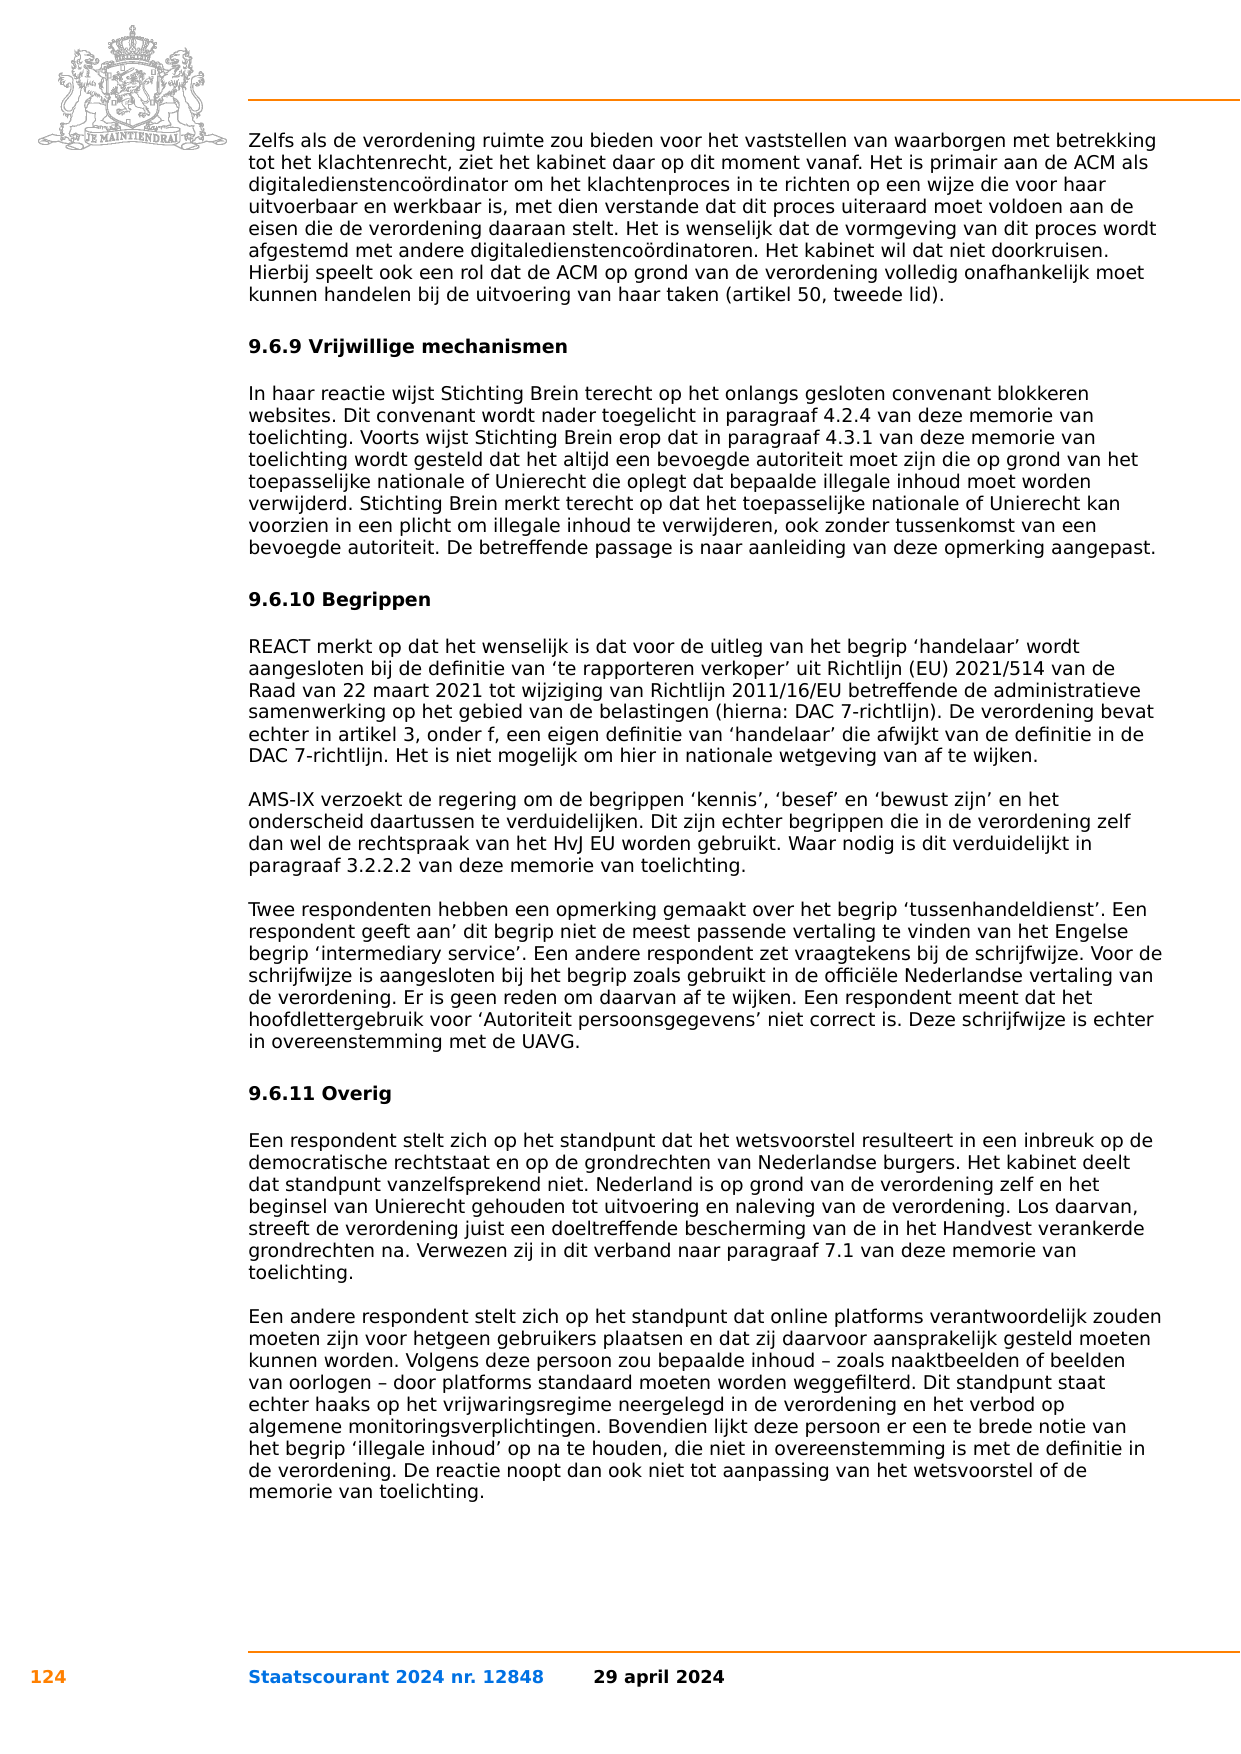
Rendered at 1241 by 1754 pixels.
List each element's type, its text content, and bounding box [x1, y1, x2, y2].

text Twee respondenten hebben een opmerking gemaakt over het begrip ‘tussenhandeldienst’. Een respondent geeft aan’ dit begrip niet de meest passende vertaling te vinden van het Engelse begrip ‘intermediary service’. Een andere respondent zet vraagtekens bij de schrijfwijze. Voor de schrijfwijze is aangesloten bij het begrip zoals gebruikt in de officiële Nederlandse vertaling van de verordening. Er is geen reden om daarvan af te wijken. Een respondent meent dat het hoofdlettergebruik voor ‘Autoriteit persoonsgegevens’ niet correct is. Deze schrijfwijze is echter in overeenstemming met de UAVG. [248, 899, 1163, 1053]
text REACT merkt op dat het wenselijk is dat voor de uitleg van het begrip ‘handelaar’ wordt aangesloten bij de definitie van ‘te rapporteren verkoper’ uit Richtlijn (EU) 2021/514 van de Raad van 22 maart 2021 tot wijziging van Richtlijn 2011/16/EU betreffende de administratieve samenwerking op het gebied van de belastingen (hierna: DAC 7-richtlijn). De verordening bevat echter in artikel 3, onder f, een eigen definitie van ‘handelaar’ die afwijkt van de definitie in de DAC 7-richtlijn. Het is niet mogelijk om hier in nationale wetgeving van af te wijken. [248, 636, 1163, 767]
text In haar reactie wijst Stichting Brein terecht op het onlangs gesloten convenant blokkeren websites. Dit convenant wordt nader toegelicht in paragraaf 4.2.4 van deze memorie van toelichting. Voorts wijst Stichting Brein erop dat in paragraaf 4.3.1 van deze memorie van toelichting wordt gesteld dat het altijd een bevoegde autoriteit moet zijn die op grond van het toepasselijke nationale of Unierecht die oplegt dat bepaalde illegale inhoud moet worden verwijderd. Stichting Brein merkt terecht op dat het toepasselijke nationale of Unierecht kan voorzien in een plicht om illegale inhoud te verwijderen, ook zonder tussenkomst van een bevoegde autoriteit. De betreffende passage is naar aanleiding van deze opmerking aangepast. [248, 383, 1163, 558]
text AMS-IX verzoekt de regering om de begrippen ‘kennis’, ‘besef’ en ‘bewust zijn’ en het onderscheid daartussen te verduidelijken. Dit zijn echter begrippen die in de verordening zelf dan wel de rechtspraak van het HvJ EU worden gebruikt. Waar nodig is dit verduidelijkt in paragraaf 3.2.2.2 van deze memorie van toelichting. [248, 789, 1163, 877]
subtitle 9.6.10 Begrippen [248, 588, 1163, 611]
text Een andere respondent stelt zich op het standpunt dat online platforms verantwoordelijk zouden moeten zijn voor hetgeen gebruikers plaatsen en dat zij daarvoor aansprakelijk gesteld moeten kunnen worden. Volgens deze persoon zou bepaalde inhoud – zoals naaktbeelden of beelden van oorlogen – door platforms standaard moeten worden weggefilterd. Dit standpunt staat echter haaks op het vrijwaringsregime neergelegd in de verordening en het verbod op algemene monitoringsverplichtingen. Bovendien lijkt deze persoon er een te brede notie van het begrip ‘illegale inhoud’ op na te houden, die niet in overeenstemming is met de definitie in de verordening. De reactie noopt dan ook niet tot aanpassing van het wetsvoorstel of de memorie van toelichting. [248, 1306, 1163, 1503]
text Een respondent stelt zich op het standpunt dat het wetsvoorstel resulteert in een inbreuk op de democratische rechtstaat en op de grondrechten van Nederlandse burgers. Het kabinet deelt dat standpunt vanzelfsprekend niet. Nederland is op grond van de verordening zelf en het beginsel van Unierecht gehouden tot uitvoering en naleving van de verordening. Los daarvan, streeft de verordening juist een doeltreffende bescherming van de in het Handvest verankerde grondrechten na. Verwezen zij in dit verband naar paragraaf 7.1 van deze memorie van toelichting. [248, 1130, 1163, 1284]
text Zelfs als de verordening ruimte zou bieden voor het vaststellen van waarborgen met betrekking tot het klachtenrecht, ziet het kabinet daar op dit moment vanaf. Het is primair aan de ACM als digitaledienstencoördinator om het klachtenproces in te richten op een wijze die voor haar uitvoerbaar en werkbaar is, met dien verstande dat dit proces uiteraard moet voldoen aan de eisen die de verordening daaraan stelt. Het is wenselijk dat de vormgeving van dit proces wordt afgestemd met andere digitaledienstencoördinatoren. Het kabinet wil dat niet doorkruisen. Hierbij speelt ook een rol dat de ACM op grond van de verordening volledig onafhankelijk moet kunnen handelen bij de uitvoering van haar taken (artikel 50, tweede lid). [248, 130, 1163, 306]
subtitle 9.6.9 Vrijwillige mechanismen [248, 336, 1163, 358]
subtitle 9.6.11 Overig [248, 1083, 1163, 1105]
picture [38, 25, 227, 150]
